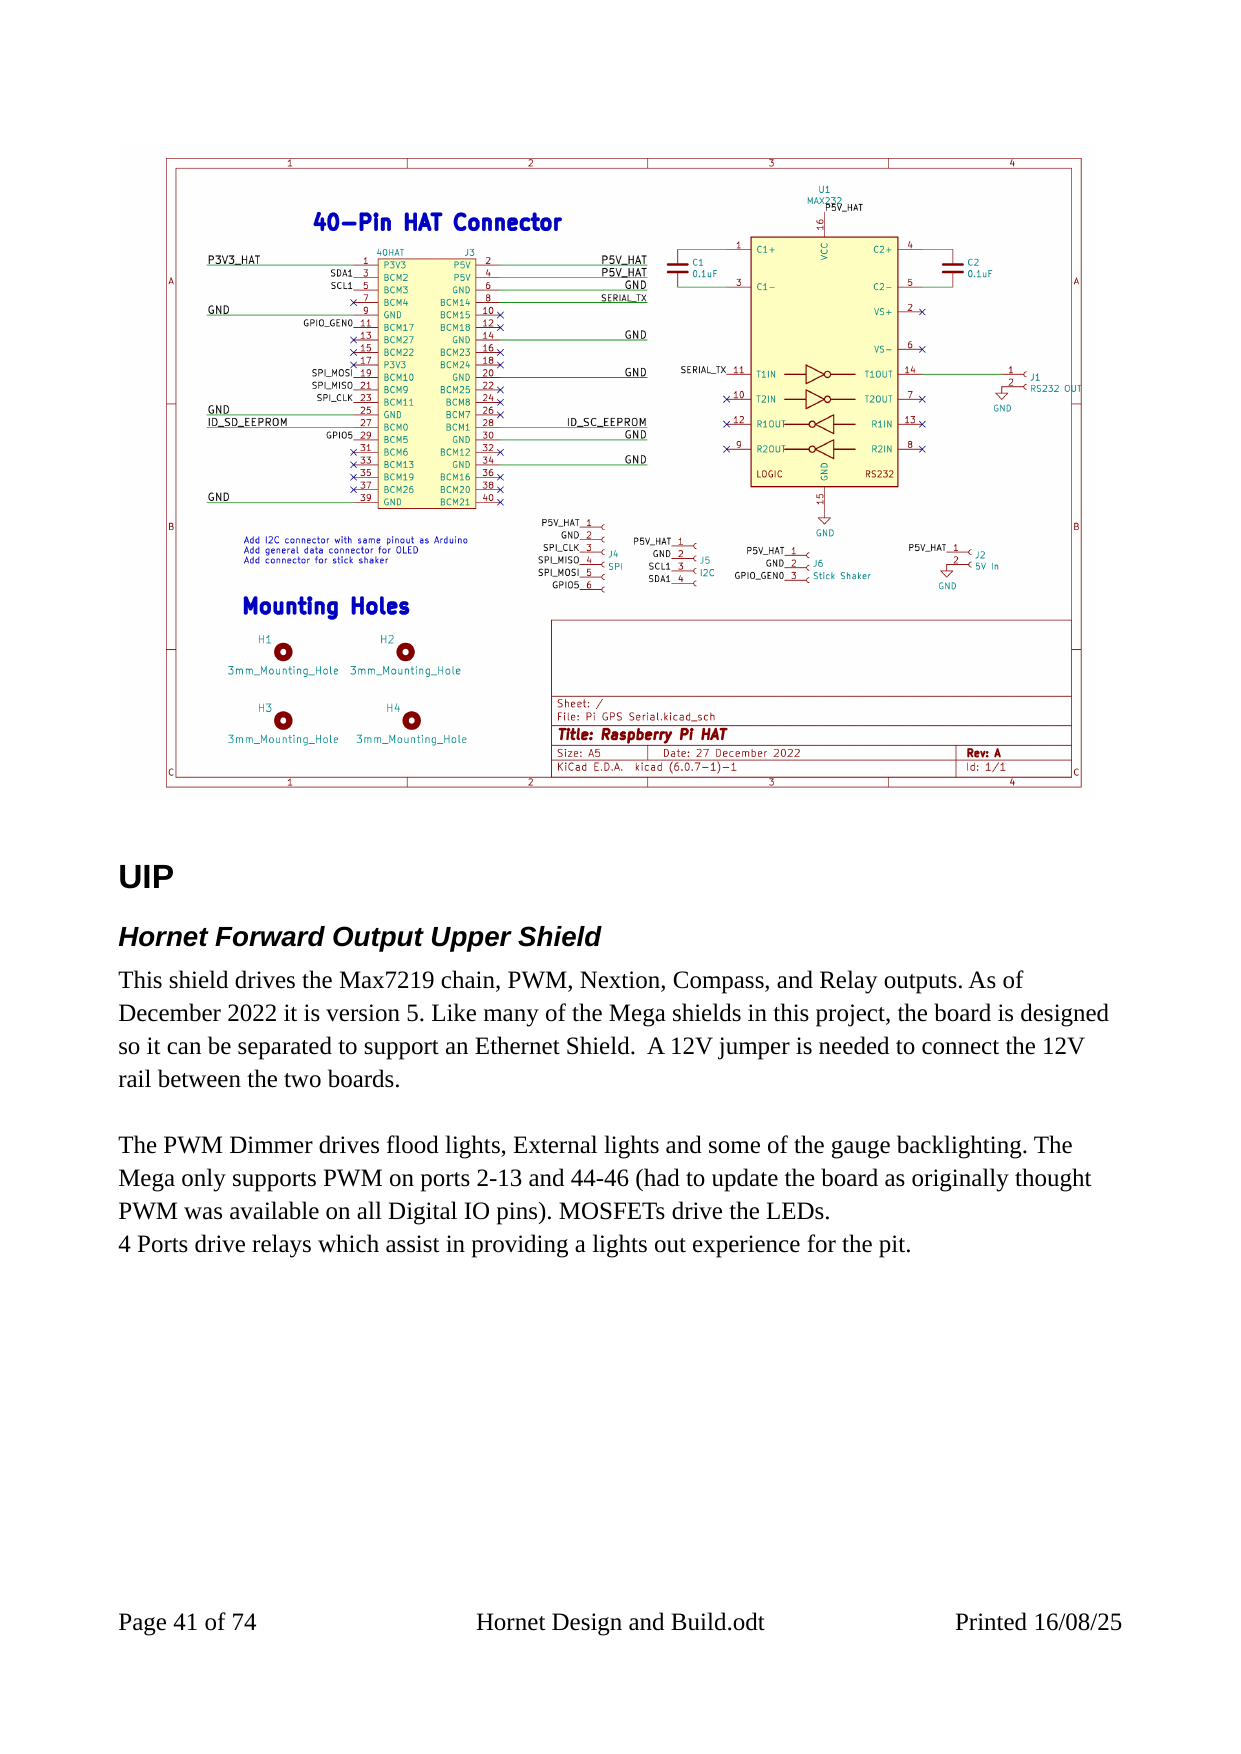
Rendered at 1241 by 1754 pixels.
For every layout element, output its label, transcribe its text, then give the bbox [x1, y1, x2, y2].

subtitle Hornet Forward Output Upper Shield [118, 920, 1122, 952]
text This shield drives the Max7219 chain, PWM, Nextion, Compass, and Relay outputs. As of December 2022 it is version 5. Like many of the Mega shields in this project, the board is designed so it can be separated to support an Ethernet Shield. A 12V jumper is needed to connect the 12V rail between the two boards. [118, 965, 1122, 1093]
subtitle UIP [118, 857, 1122, 895]
text 4 Ports drive relays which assist in providing a lights out experience for the pit. [118, 1229, 1122, 1258]
picture [118, 141, 1103, 799]
text The PWM Dimmer drives flood lights, External lights and some of the gauge backlighting. The Mega only supports PWM on ports 2-13 and 44-46 (had to update the board as originally thought PWM was available on all Digital IO pins). MOSFETs drive the LEDs. [118, 1130, 1122, 1225]
